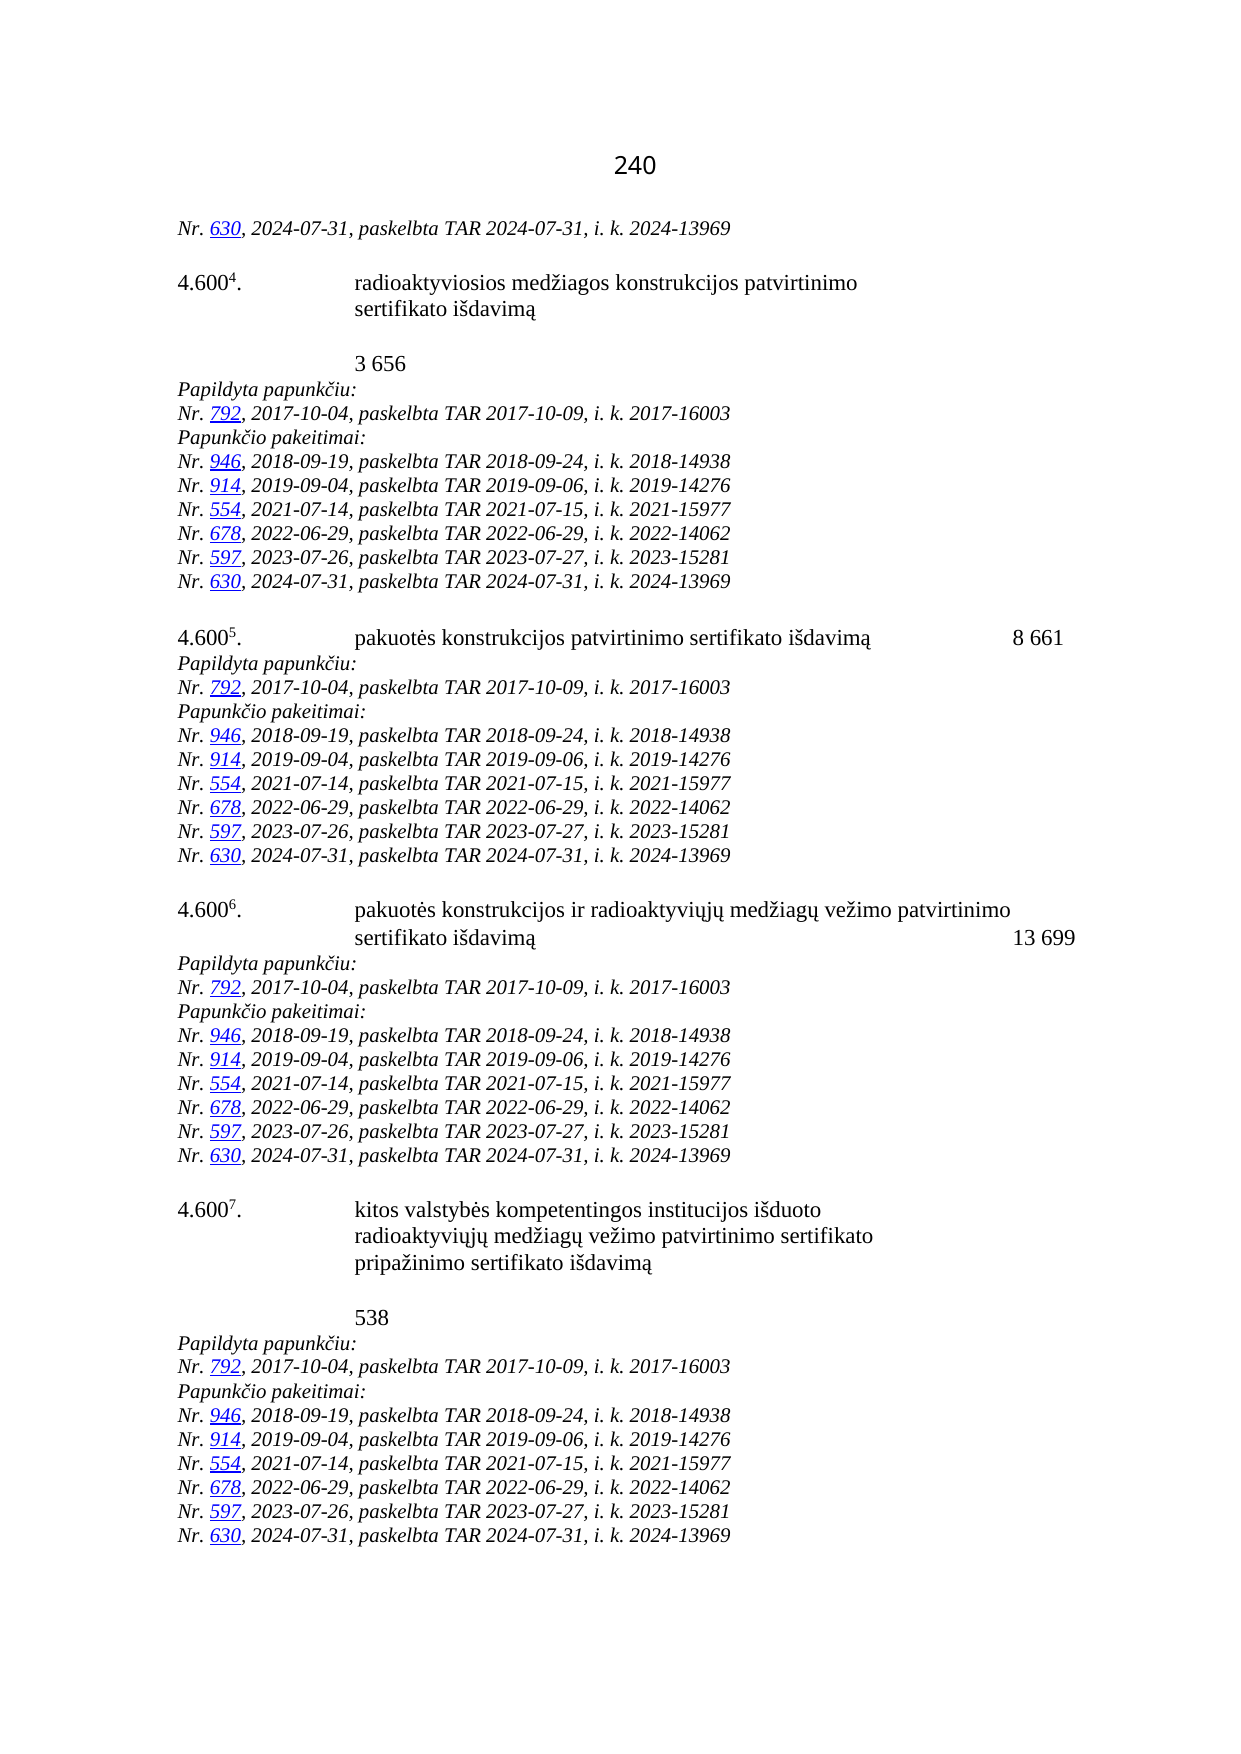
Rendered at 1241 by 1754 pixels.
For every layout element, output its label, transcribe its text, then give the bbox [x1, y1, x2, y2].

text 4.6005. pakuotės konstrukcijos patvirtinimo sertifikato išdavimą 8 661 [177, 622, 1092, 651]
text 4.6006. pakuotės konstrukcijos ir radioaktyviųjų medžiagų vežimo patvirtinimo sertifikato išdavimą 13 699 [177, 896, 1092, 951]
text Nr. 597, 2023-07-26, paskelbta TAR 2023-07-27, i. k. 2023-15281 [177, 819, 1092, 843]
text Nr. 946, 2018-09-19, paskelbta TAR 2018-09-24, i. k. 2018-14938 [177, 1023, 1092, 1047]
text Nr. 946, 2018-09-19, paskelbta TAR 2018-09-24, i. k. 2018-14938 [177, 723, 1092, 747]
text Nr. 554, 2021-07-14, paskelbta TAR 2021-07-15, i. k. 2021-15977 [177, 1071, 1092, 1095]
text Nr. 914, 2019-09-04, paskelbta TAR 2019-09-06, i. k. 2019-14276 [177, 473, 1092, 497]
text Nr. 678, 2022-06-29, paskelbta TAR 2022-06-29, i. k. 2022-14062 [177, 795, 1092, 819]
text Nr. 792, 2017-10-04, paskelbta TAR 2017-10-09, i. k. 2017-16003 [177, 401, 1092, 424]
text Nr. 554, 2021-07-14, paskelbta TAR 2021-07-15, i. k. 2021-15977 [177, 1451, 1092, 1475]
text Nr. 678, 2022-06-29, paskelbta TAR 2022-06-29, i. k. 2022-14062 [177, 1095, 1092, 1119]
text Nr. 597, 2023-07-26, paskelbta TAR 2023-07-27, i. k. 2023-15281 [177, 545, 1092, 569]
text Nr. 554, 2021-07-14, paskelbta TAR 2021-07-15, i. k. 2021-15977 [177, 771, 1092, 795]
text Papildyta papunkčiu: [177, 951, 1092, 975]
text Nr. 792, 2017-10-04, paskelbta TAR 2017-10-09, i. k. 2017-16003 [177, 674, 1092, 699]
text Nr. 630, 2024-07-31, paskelbta TAR 2024-07-31, i. k. 2024-13969 [177, 1143, 1092, 1167]
text Nr. 597, 2023-07-26, paskelbta TAR 2023-07-27, i. k. 2023-15281 [177, 1499, 1092, 1523]
text Nr. 946, 2018-09-19, paskelbta TAR 2018-09-24, i. k. 2018-14938 [177, 1403, 1092, 1427]
text Nr. 630, 2024-07-31, paskelbta TAR 2024-07-31, i. k. 2024-13969 [177, 1523, 1092, 1547]
text Papildyta papunkčiu: [177, 376, 1092, 401]
text Nr. 678, 2022-06-29, paskelbta TAR 2022-06-29, i. k. 2022-14062 [177, 521, 1092, 545]
text Papildyta papunkčiu: [177, 1330, 1092, 1354]
text Nr. 678, 2022-06-29, paskelbta TAR 2022-06-29, i. k. 2022-14062 [177, 1475, 1092, 1499]
text Papunkčio pakeitimai: [177, 424, 1092, 449]
text Nr. 792, 2017-10-04, paskelbta TAR 2017-10-09, i. k. 2017-16003 [177, 1354, 1092, 1378]
text 4.6004. radioaktyviosios medžiagos konstrukcijos patvirtinimo sertifikato išdavimą 3 656 [177, 269, 945, 376]
text Papildyta papunkčiu: [177, 651, 1092, 674]
text Nr. 597, 2023-07-26, paskelbta TAR 2023-07-27, i. k. 2023-15281 [177, 1119, 1092, 1143]
text Nr. 630, 2024-07-31, paskelbta TAR 2024-07-31, i. k. 2024-13969 [177, 843, 1092, 867]
text Nr. 914, 2019-09-04, paskelbta TAR 2019-09-06, i. k. 2019-14276 [177, 1427, 1092, 1451]
text Nr. 792, 2017-10-04, paskelbta TAR 2017-10-09, i. k. 2017-16003 [177, 975, 1092, 999]
text Nr. 946, 2018-09-19, paskelbta TAR 2018-09-24, i. k. 2018-14938 [177, 449, 1092, 473]
text 4.6007. kitos valstybės kompetentingos institucijos išduoto radioaktyviųjų medžiagų vežimo patvirtinimo sertifikato pripažinimo sertifikato išdavimą 538 [177, 1196, 945, 1330]
text Nr. 554, 2021-07-14, paskelbta TAR 2021-07-15, i. k. 2021-15977 [177, 497, 1092, 521]
text Nr. 630, 2024-07-31, paskelbta TAR 2024-07-31, i. k. 2024-13969 [177, 216, 1092, 240]
text Papunkčio pakeitimai: [177, 699, 1092, 723]
text Nr. 914, 2019-09-04, paskelbta TAR 2019-09-06, i. k. 2019-14276 [177, 747, 1092, 771]
text Papunkčio pakeitimai: [177, 999, 1092, 1023]
text Nr. 630, 2024-07-31, paskelbta TAR 2024-07-31, i. k. 2024-13969 [177, 569, 1092, 593]
text Nr. 914, 2019-09-04, paskelbta TAR 2019-09-06, i. k. 2019-14276 [177, 1047, 1092, 1071]
text Papunkčio pakeitimai: [177, 1378, 1092, 1403]
